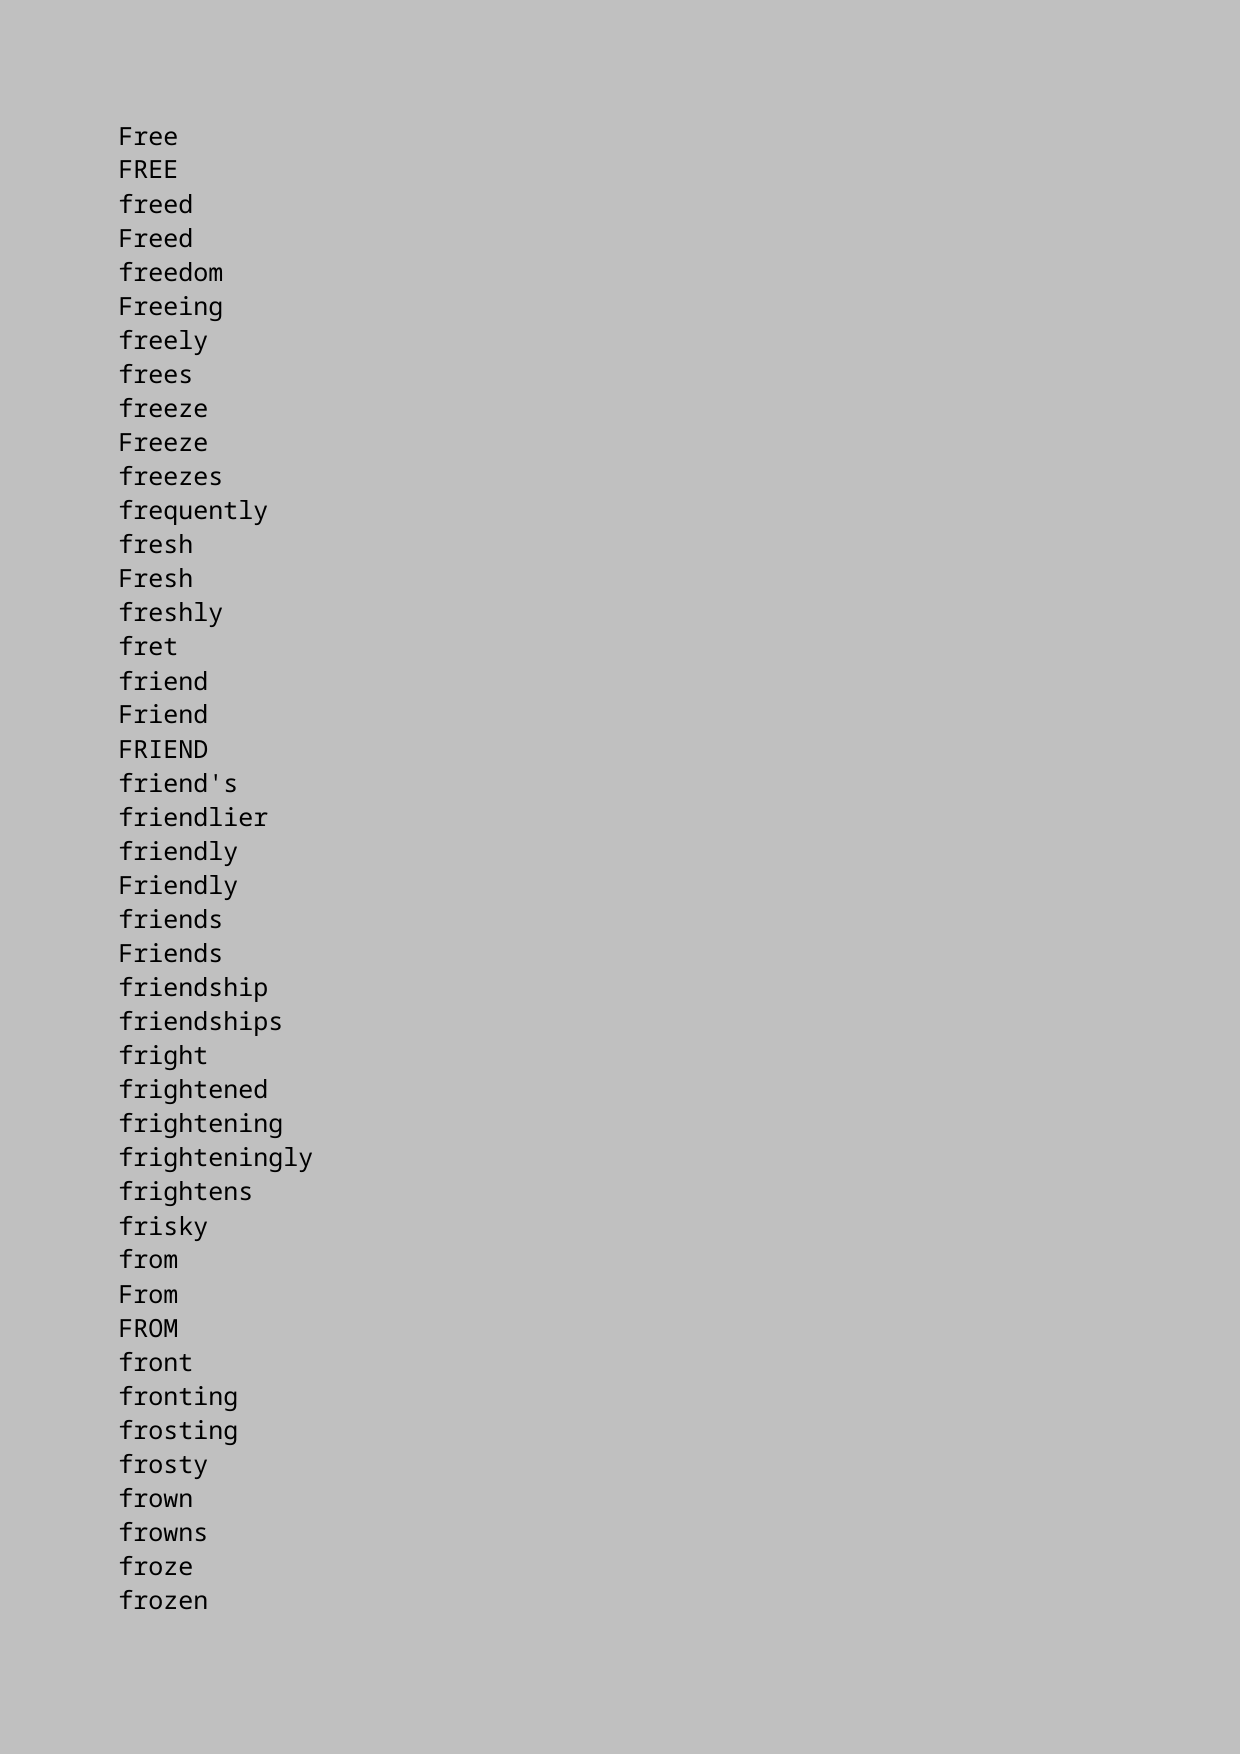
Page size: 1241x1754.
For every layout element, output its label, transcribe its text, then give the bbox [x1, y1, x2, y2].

text frighteningly [118, 1140, 1122, 1174]
text fresh [118, 527, 1122, 561]
text Friends [118, 936, 1122, 970]
text freeze [118, 391, 1122, 425]
text FRIEND [118, 731, 1122, 765]
text freshly [118, 595, 1122, 629]
text friend [118, 663, 1122, 697]
text freedom [118, 254, 1122, 288]
text frisky [118, 1208, 1122, 1242]
text Friendly [118, 867, 1122, 902]
text frees [118, 357, 1122, 391]
text Fresh [118, 561, 1122, 595]
text Freed [118, 220, 1122, 254]
text frightens [118, 1174, 1122, 1208]
text From [118, 1276, 1122, 1310]
text Free [118, 118, 1122, 152]
text fret [118, 629, 1122, 663]
text frightened [118, 1072, 1122, 1106]
text frightening [118, 1106, 1122, 1140]
text frosting [118, 1412, 1122, 1447]
text frosty [118, 1447, 1122, 1481]
text froze [118, 1549, 1122, 1583]
text freely [118, 322, 1122, 357]
text FREE [118, 152, 1122, 186]
text friend's [118, 765, 1122, 799]
text friendships [118, 1004, 1122, 1038]
text Freeing [118, 288, 1122, 322]
text FROM [118, 1310, 1122, 1344]
text fronting [118, 1378, 1122, 1412]
text friends [118, 902, 1122, 936]
text friendlier [118, 799, 1122, 833]
text frowns [118, 1515, 1122, 1549]
text Freeze [118, 425, 1122, 459]
text front [118, 1344, 1122, 1378]
text fright [118, 1038, 1122, 1072]
text frequently [118, 493, 1122, 527]
text friendly [118, 833, 1122, 867]
text frown [118, 1481, 1122, 1515]
text freed [118, 186, 1122, 220]
text friendship [118, 970, 1122, 1004]
text freezes [118, 459, 1122, 493]
text from [118, 1242, 1122, 1276]
text Friend [118, 697, 1122, 731]
text frozen [118, 1583, 1122, 1617]
